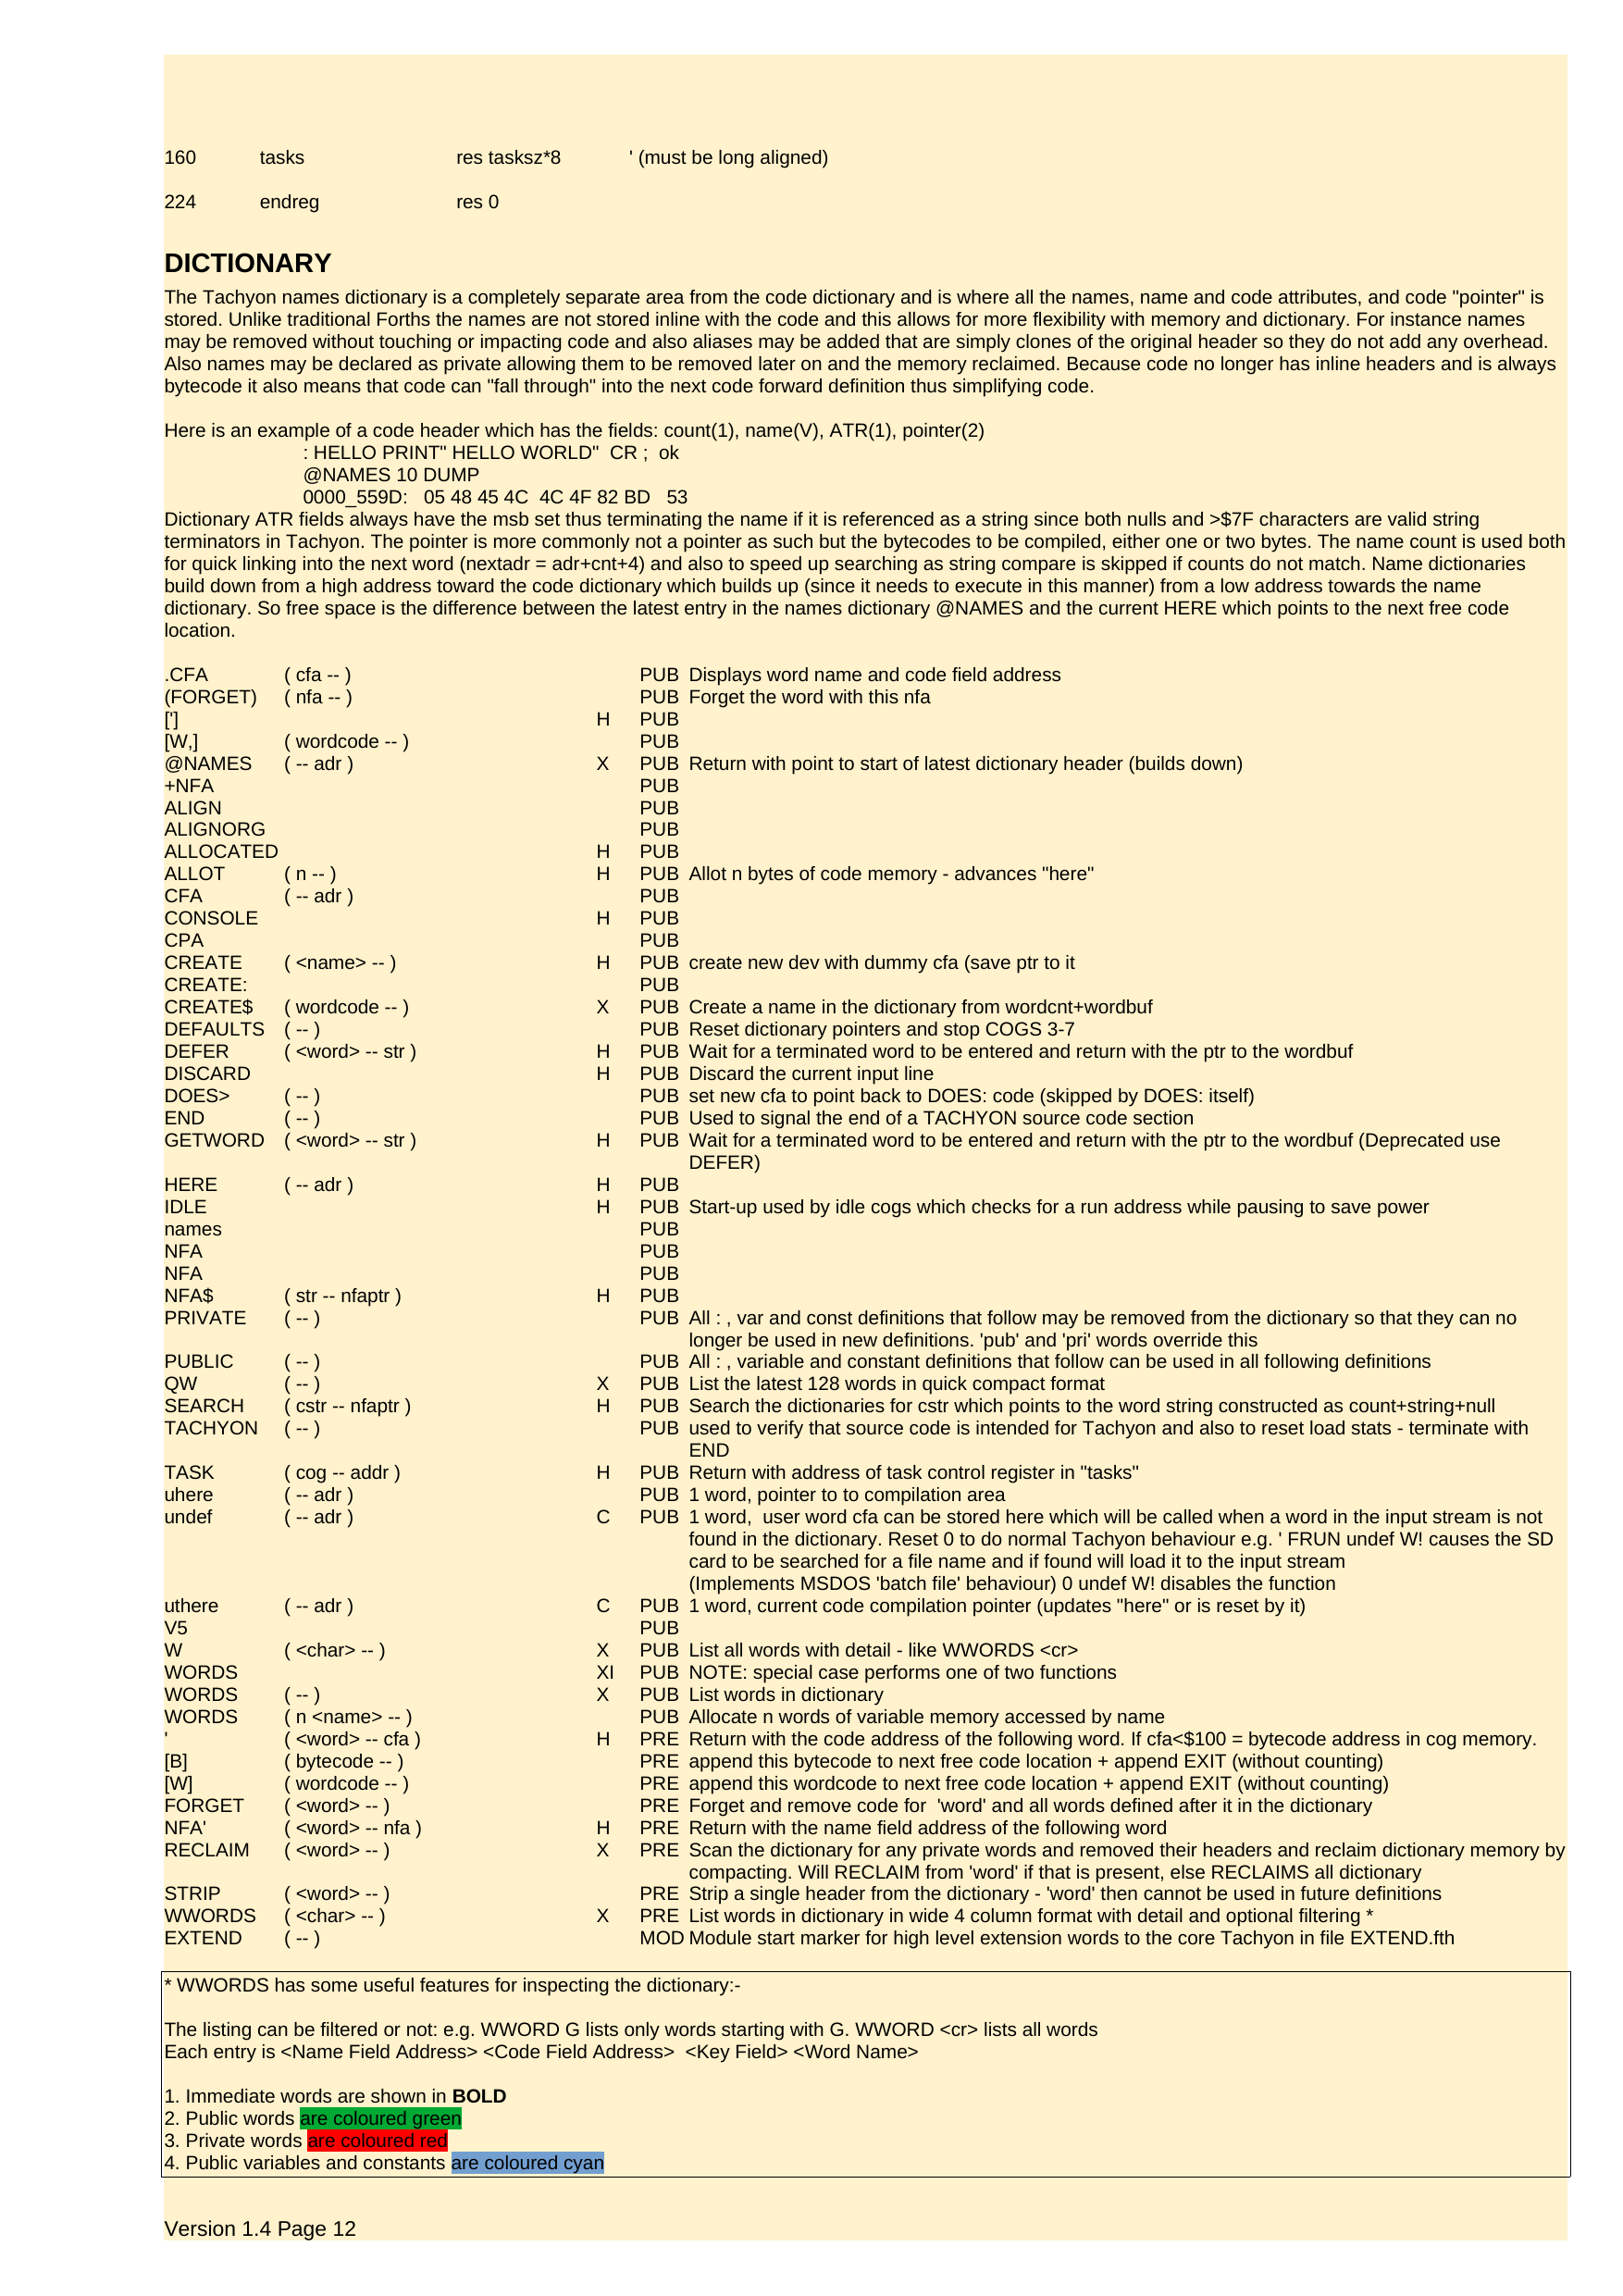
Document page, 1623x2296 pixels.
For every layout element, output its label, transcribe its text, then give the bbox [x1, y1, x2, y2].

table_cell H [596, 1196, 639, 1218]
table_cell PUB [639, 1417, 688, 1461]
table_cell ( <word> -- ) [284, 1882, 596, 1905]
subtitle DICTIONARY [164, 247, 1567, 279]
table_cell PRE [639, 1838, 688, 1882]
text 0000_559D: 05 48 45 4C 4C 4F 82 BD 53 [164, 486, 1567, 508]
table_cell PUB [639, 1595, 688, 1617]
table_cell [688, 1262, 1567, 1284]
table_cell H [596, 1728, 639, 1750]
table_cell ( wordcode -- ) [284, 996, 596, 1018]
table_cell PUB [639, 1018, 688, 1040]
table_cell PUB [639, 1639, 688, 1661]
table_cell PRE [639, 1794, 688, 1816]
table_cell Allocate n words of variable memory accessed by name [688, 1706, 1567, 1728]
table_cell ( -- ) [284, 1417, 596, 1461]
table_cell [596, 1706, 639, 1728]
table_cell ( -- adr ) [284, 1173, 596, 1196]
table_cell PUB [639, 929, 688, 951]
table_cell ( <char> -- ) [284, 1905, 596, 1927]
table_cell X [596, 1683, 639, 1706]
table_cell [688, 818, 1567, 840]
table_cell All : , variable and constant definitions that follow can be used in all following definitions [688, 1350, 1567, 1372]
table_cell PRE [639, 1728, 688, 1750]
table_cell TACHYON [164, 1417, 284, 1461]
table_cell PUB [639, 796, 688, 818]
table_cell uthere [164, 1595, 284, 1617]
table_cell Return with the name field address of the following word [688, 1817, 1567, 1838]
table_cell [596, 1262, 639, 1284]
text Here is an example of a code header which has the fields: count(1), name(V), ATR(1), pointer(2) [164, 419, 1567, 441]
table_cell PUB [639, 1706, 688, 1728]
table_cell [688, 774, 1567, 796]
table_cell Forget and remove code for 'word' and all words defined after it in the dictionary [688, 1794, 1567, 1816]
table_cell PUB [639, 1483, 688, 1506]
text 3. Private words are coloured red [164, 2129, 1567, 2149]
table_cell EXTEND [164, 1927, 284, 1949]
table_cell ( -- ) [284, 1683, 596, 1706]
table_cell [596, 818, 639, 840]
table_cell Module start marker for high level extension words to the core Tachyon in file EXTEND.fth [688, 1927, 1567, 1949]
table_cell ( <name> -- ) [284, 951, 596, 974]
table_cell List words in dictionary [688, 1683, 1567, 1706]
table_cell [284, 1617, 596, 1639]
table_cell PUB [639, 840, 688, 863]
table_cell PRE [639, 1882, 688, 1905]
text 2. Public words are coloured green [164, 2107, 1567, 2129]
table_cell NOTE: special case performs one of two functions [688, 1661, 1567, 1683]
table_cell QW [164, 1372, 284, 1395]
table_cell 1 word, user word cfa can be stored here which will be called when a word in the input stream is not found in the dictionary. Reset 0 to do normal Tachyon behaviour e.g. ' FRUN undef W! causes the SD card to be searched for a file name and if found will load it to the input stream (Implements MSDOS 'batch file' behaviour) 0 undef W! disables the function [688, 1506, 1567, 1595]
table_cell [W] [164, 1772, 284, 1793]
table_cell X [596, 1905, 639, 1927]
text The Tachyon names dictionary is a completely separate area from the code dictionary and is where all the names, name and code attributes, and code "pointer" is stored. Unlike traditional Forths the names are not stored inline with the code and this allows for more flexibility with memory and dictionary. For instance names may be removed without touching or impacting code and also aliases may be added that are simply clones of the original header so they do not add any overhead. Also names may be declared as private allowing them to be removed later on and the memory reclaimed. Because code no longer has inline headers and is always bytecode it also means that code can "fall through" into the next code forward definition thus simplifying code. [164, 286, 1567, 397]
table_cell ( -- ) [284, 1107, 596, 1129]
table_cell W [164, 1639, 284, 1661]
table_cell [688, 907, 1567, 929]
table_cell Scan the dictionary for any private words and removed their headers and reclaim dictionary memory by compacting. Will RECLAIM from 'word' if that is present, else RECLAIMS all dictionary [688, 1838, 1567, 1882]
table_cell H [596, 1285, 639, 1306]
table_cell ( -- adr ) [284, 752, 596, 774]
table_cell [596, 1417, 639, 1461]
table_cell [688, 730, 1567, 751]
table_cell [596, 1218, 639, 1239]
table_cell MOD [639, 1927, 688, 1949]
table_cell ( wordcode -- ) [284, 1772, 596, 1793]
table_cell List words in dictionary in wide 4 column format with detail and optional filtering * [688, 1905, 1567, 1927]
table_cell DEFER [164, 1040, 284, 1062]
table_cell ( -- ) [284, 1306, 596, 1350]
table_cell undef [164, 1506, 284, 1595]
table_cell Strip a single header from the dictionary - 'word' then cannot be used in future definitions [688, 1882, 1567, 1905]
table_cell [596, 974, 639, 996]
table_cell ( -- ) [284, 1927, 596, 1949]
table_cell IDLE [164, 1196, 284, 1218]
table_cell NFA' [164, 1817, 284, 1838]
table_cell PUB [639, 1395, 688, 1417]
table_cell H [596, 840, 639, 863]
table_cell XI [596, 1661, 639, 1683]
table_cell [284, 1218, 596, 1239]
table_cell DOES> [164, 1085, 284, 1107]
table_cell ( -- ) [284, 1350, 596, 1372]
table_cell [596, 774, 639, 796]
table_cell ( -- ) [284, 1372, 596, 1395]
table_cell H [596, 708, 639, 729]
table_cell CPA [164, 929, 284, 951]
table_cell PUB [639, 1240, 688, 1261]
table_cell V5 [164, 1617, 284, 1639]
table_cell X [596, 1372, 639, 1395]
table_cell HERE [164, 1173, 284, 1196]
table_cell [688, 1218, 1567, 1239]
table_cell [284, 1262, 596, 1284]
table_cell Reset dictionary pointers and stop COGS 3-7 [688, 1018, 1567, 1040]
table_cell Wait for a terminated word to be entered and return with the ptr to the wordbuf (Deprecated use DEFER) [688, 1129, 1567, 1173]
table_cell [596, 1085, 639, 1107]
table_cell [688, 1285, 1567, 1306]
table_cell All : , var and const definitions that follow may be removed from the dictionary so that they can no longer be used in new definitions. 'pub' and 'pri' words override this [688, 1306, 1567, 1350]
table_cell Forget the word with this nfa [688, 686, 1567, 707]
table_cell PUB [639, 1040, 688, 1062]
table_cell PUB [639, 996, 688, 1018]
table_cell ( -- ) [284, 1018, 596, 1040]
table_cell H [596, 1040, 639, 1062]
table_cell [688, 1240, 1567, 1261]
table_cell ALIGN [164, 796, 284, 818]
table_cell [596, 1018, 639, 1040]
table_cell [688, 885, 1567, 907]
table_cell [284, 1661, 596, 1683]
text : HELLO PRINT" HELLO WORLD" CR ; ok [164, 441, 1567, 464]
table_cell [284, 708, 596, 729]
table_cell PUB [639, 1062, 688, 1085]
text 1. Immediate words are shown in BOLD [164, 2085, 1567, 2107]
table_cell names [164, 1218, 284, 1239]
table_cell Search the dictionaries for cstr which points to the word string constructed as count+string+null [688, 1395, 1567, 1417]
table_cell PUB [639, 686, 688, 707]
table_cell create new dev with dummy cfa (save ptr to it [688, 951, 1567, 974]
table_cell PUBLIC [164, 1350, 284, 1372]
table_cell 1 word, pointer to to compilation area [688, 1483, 1567, 1506]
table_cell FORGET [164, 1794, 284, 1816]
table_cell 1 word, current code compilation pointer (updates "here" or is reset by it) [688, 1595, 1567, 1617]
table_cell C [596, 1506, 639, 1595]
table_cell PUB [639, 1196, 688, 1218]
table_cell DEFAULTS [164, 1018, 284, 1040]
table_cell PUB [639, 1372, 688, 1395]
table_cell +NFA [164, 774, 284, 796]
table_cell ( cstr -- nfaptr ) [284, 1395, 596, 1417]
table_cell H [596, 1173, 639, 1196]
table_cell PUB [639, 1285, 688, 1306]
table_cell TASK [164, 1461, 284, 1483]
table_cell CREATE [164, 951, 284, 974]
table_cell H [596, 1395, 639, 1417]
table_cell H [596, 1461, 639, 1483]
table_cell WORDS [164, 1706, 284, 1728]
table_cell Wait for a terminated word to be entered and return with the ptr to the wordbuf [688, 1040, 1567, 1062]
table_cell ( <word> -- cfa ) [284, 1728, 596, 1750]
table_cell PUB [639, 885, 688, 907]
table_cell [284, 818, 596, 840]
table_cell Return with the code address of the following word. If cfa<$100 = bytecode address in cog memory. [688, 1728, 1567, 1750]
table_cell PUB [639, 1107, 688, 1129]
table_cell ( cog -- addr ) [284, 1461, 596, 1483]
table_cell PRE [639, 1817, 688, 1838]
table_cell @NAMES [164, 752, 284, 774]
table_cell H [596, 1817, 639, 1838]
table_cell PUB [639, 951, 688, 974]
table_cell SEARCH [164, 1395, 284, 1417]
table_cell PUB [639, 974, 688, 996]
table_header Displays word name and code field address [688, 664, 1567, 686]
table_cell C [596, 1595, 639, 1617]
table_cell X [596, 1838, 639, 1882]
table_cell ( -- adr ) [284, 1506, 596, 1595]
table_cell H [596, 907, 639, 929]
table_cell ( -- adr ) [284, 1483, 596, 1506]
text Dictionary ATR fields always have the msb set thus terminating the name if it is referenced as a string since both nulls and >$7F characters are valid string terminators in Tachyon. The pointer is more commonly not a pointer as such but the bytecodes to be compiled, either one or two bytes. The name count is used both for quick linking into the next word (nextadr = adr+cnt+4) and also to speed up searching as string compare is skipped if counts do not match. Name dictionaries build down from a high address toward the code dictionary which builds up (since it needs to execute in this manner) from a low address towards the name dictionary. So free space is the difference between the latest entry in the names dictionary @NAMES and the current HERE which points to the next free code location. [164, 508, 1567, 641]
table_cell uhere [164, 1483, 284, 1506]
table_cell Return with address of task control register in "tasks" [688, 1461, 1567, 1483]
table_cell [284, 974, 596, 996]
table_cell PRE [639, 1750, 688, 1771]
table_cell ( <word> -- str ) [284, 1129, 596, 1173]
table_cell [596, 929, 639, 951]
table_cell [688, 929, 1567, 951]
table_cell [596, 1617, 639, 1639]
table_cell [596, 796, 639, 818]
table_cell [596, 1882, 639, 1905]
table_cell [284, 907, 596, 929]
table_cell List all words with detail - like WWORDS <cr> [688, 1639, 1567, 1661]
table_cell ( <word> -- ) [284, 1794, 596, 1816]
table_cell ( <word> -- ) [284, 1838, 596, 1882]
table_cell List the latest 128 words in quick compact format [688, 1372, 1567, 1395]
table_cell PUB [639, 708, 688, 729]
text @NAMES 10 DUMP [164, 464, 1567, 486]
table_cell CONSOLE [164, 907, 284, 929]
table_cell H [596, 863, 639, 885]
table_cell used to verify that source code is intended for Tachyon and also to reset load stats - terminate with END [688, 1417, 1567, 1461]
table_header .CFA [164, 664, 284, 686]
table_header PUB [639, 664, 688, 686]
table_cell [688, 840, 1567, 863]
table_cell [284, 796, 596, 818]
table_cell ( n <name> -- ) [284, 1706, 596, 1728]
table_cell [596, 730, 639, 751]
table_cell PUB [639, 752, 688, 774]
table_cell X [596, 752, 639, 774]
table_cell PUB [639, 1506, 688, 1595]
table_cell END [164, 1107, 284, 1129]
table_cell ALLOT [164, 863, 284, 885]
text The listing can be filtered or not: e.g. WWORD G lists only words starting with G. WWORD <cr> lists all words [164, 2018, 1567, 2041]
table_cell [596, 1240, 639, 1261]
table_cell PUB [639, 1173, 688, 1196]
table_cell PUB [639, 1350, 688, 1372]
table_cell ( -- adr ) [284, 885, 596, 907]
text 160 tasks res tasksz*8 ' (must be long aligned) [164, 146, 1567, 168]
table_cell [284, 929, 596, 951]
table_cell X [596, 1639, 639, 1661]
table_cell ( <word> -- str ) [284, 1040, 596, 1062]
table_cell [596, 1750, 639, 1771]
table_cell [W,] [164, 730, 284, 751]
table_cell PUB [639, 818, 688, 840]
table_cell CREATE$ [164, 996, 284, 1018]
table_cell PUB [639, 1262, 688, 1284]
table_cell [596, 1483, 639, 1506]
table_cell ( -- adr ) [284, 1595, 596, 1617]
table_cell ( n -- ) [284, 863, 596, 885]
table_cell CFA [164, 885, 284, 907]
table_cell PUB [639, 1218, 688, 1239]
table_cell PUB [639, 1085, 688, 1107]
table_cell set new cfa to point back to DOES: code (skipped by DOES: itself) [688, 1085, 1567, 1107]
table_cell ( bytecode -- ) [284, 1750, 596, 1771]
table_cell WWORDS [164, 1905, 284, 1927]
table_cell [284, 774, 596, 796]
table_cell PUB [639, 1661, 688, 1683]
table_header ( cfa -- ) [284, 664, 596, 686]
table_cell [688, 1173, 1567, 1196]
table_cell [596, 1794, 639, 1816]
text 224 endreg res 0 [164, 191, 1567, 213]
table_cell PUB [639, 1461, 688, 1483]
table_cell PUB [639, 1306, 688, 1350]
table_cell append this wordcode to next free code location + append EXIT (without counting) [688, 1772, 1567, 1793]
table_cell [284, 1062, 596, 1085]
table_cell append this bytecode to next free code location + append EXIT (without counting) [688, 1750, 1567, 1771]
table_cell ( <word> -- nfa ) [284, 1817, 596, 1838]
table_cell PUB [639, 907, 688, 929]
table_cell PUB [639, 774, 688, 796]
table_cell CREATE: [164, 974, 284, 996]
table_cell PRE [639, 1905, 688, 1927]
table_cell Allot n bytes of code memory - advances "here" [688, 863, 1567, 885]
table_cell [596, 885, 639, 907]
table_cell PUB [639, 730, 688, 751]
table_cell (FORGET) [164, 686, 284, 707]
table_cell PUB [639, 863, 688, 885]
table_cell Create a name in the dictionary from wordcnt+wordbuf [688, 996, 1567, 1018]
table_cell [596, 1927, 639, 1949]
table_cell [284, 1240, 596, 1261]
table_cell H [596, 1129, 639, 1173]
table_cell ( str -- nfaptr ) [284, 1285, 596, 1306]
table_cell ( <char> -- ) [284, 1639, 596, 1661]
table_cell STRIP [164, 1882, 284, 1905]
table_cell X [596, 996, 639, 1018]
table_cell [596, 686, 639, 707]
table_cell [688, 796, 1567, 818]
table_cell Start-up used by idle cogs which checks for a run address while pausing to save power [688, 1196, 1567, 1218]
table_cell WORDS [164, 1683, 284, 1706]
table_cell [B] [164, 1750, 284, 1771]
table_cell Discard the current input line [688, 1062, 1567, 1085]
table_cell PUB [639, 1617, 688, 1639]
table_cell ' [164, 1728, 284, 1750]
table_cell PRIVATE [164, 1306, 284, 1350]
table_cell PUB [639, 1129, 688, 1173]
table_cell PRE [639, 1772, 688, 1793]
table_cell PUB [639, 1683, 688, 1706]
text Each entry is <Name Field Address> <Code Field Address> <Key Field> <Word Name> [164, 2041, 1567, 2063]
table_cell [596, 1350, 639, 1372]
table_cell ALLOCATED [164, 840, 284, 863]
table_cell [596, 1107, 639, 1129]
table_cell H [596, 1062, 639, 1085]
table_cell ( wordcode -- ) [284, 730, 596, 751]
table_cell [284, 840, 596, 863]
table_cell [688, 1617, 1567, 1639]
table_cell ( nfa -- ) [284, 686, 596, 707]
table_cell Used to signal the end of a TACHYON source code section [688, 1107, 1567, 1129]
table_cell RECLAIM [164, 1838, 284, 1882]
table_cell NFA [164, 1262, 284, 1284]
table_cell H [596, 951, 639, 974]
table_cell [284, 1196, 596, 1218]
table_cell [688, 974, 1567, 996]
table_cell DISCARD [164, 1062, 284, 1085]
table_cell [596, 1306, 639, 1350]
table_cell [688, 708, 1567, 729]
table_header [596, 664, 639, 686]
table_cell NFA [164, 1240, 284, 1261]
text * WWORDS has some useful features for inspecting the dictionary:- [162, 1972, 1570, 1996]
table_cell ['] [164, 708, 284, 729]
table_cell Return with point to start of latest dictionary header (builds down) [688, 752, 1567, 774]
table_cell WORDS [164, 1661, 284, 1683]
table_cell GETWORD [164, 1129, 284, 1173]
text 4. Public variables and constants are coloured cyan [162, 2149, 1570, 2177]
table_cell ( -- ) [284, 1085, 596, 1107]
table_cell ALIGNORG [164, 818, 284, 840]
table_cell [596, 1772, 639, 1793]
table_cell NFA$ [164, 1285, 284, 1306]
